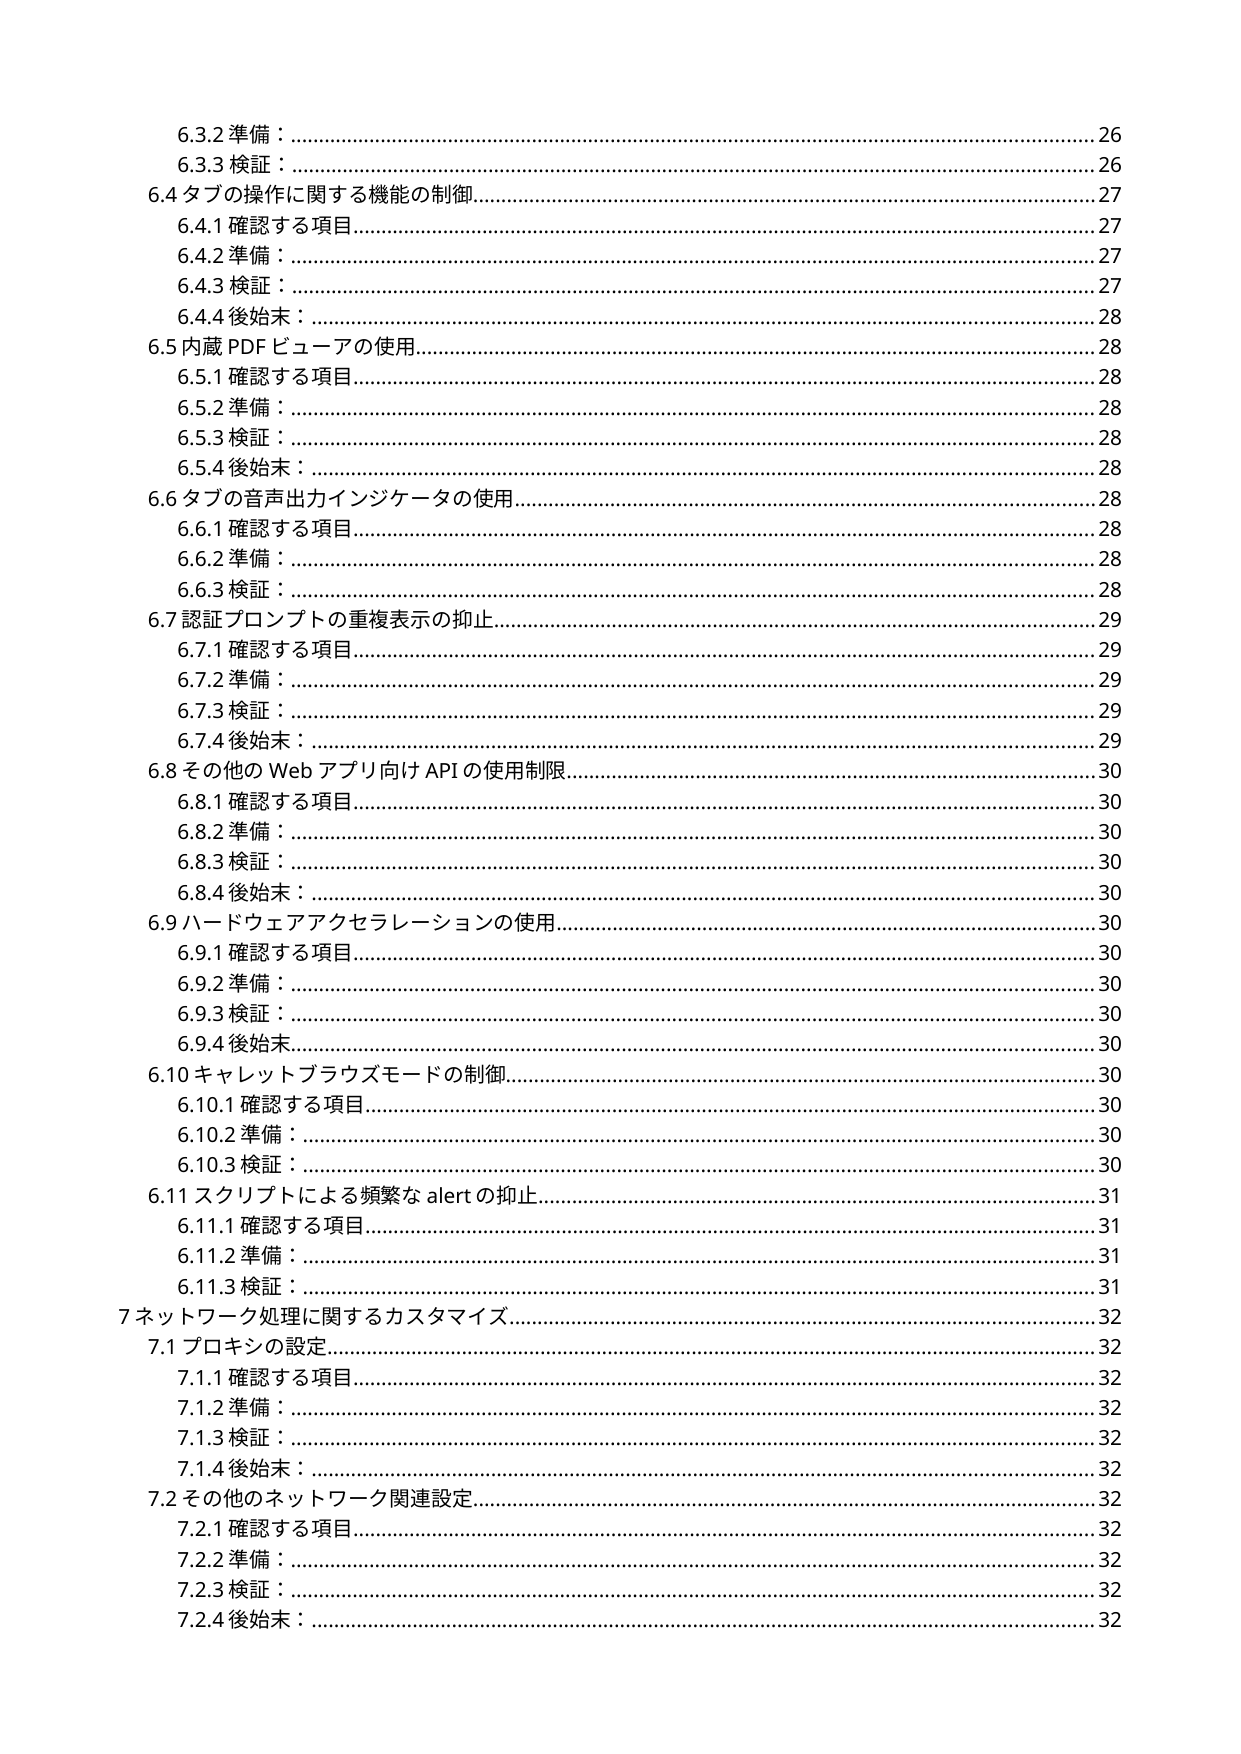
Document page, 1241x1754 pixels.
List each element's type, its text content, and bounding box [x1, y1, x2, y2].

text 6.10キャレットブラウズモードの制御 30 [148, 1058, 1122, 1088]
text 6.7.4後始末： 29 [177, 724, 1122, 755]
text 6.4.2準備： 27 [177, 239, 1122, 270]
text 6.9.4後始末 30 [177, 1027, 1122, 1058]
text 6.6.3検証： 28 [177, 573, 1122, 603]
text 6.5.2準備： 28 [177, 391, 1122, 421]
text 7ネットワーク処理に関するカスタマイズ 32 [118, 1300, 1122, 1331]
text 6.7.2準備： 29 [177, 664, 1122, 694]
text 6.9.1確認する項目 30 [177, 937, 1122, 967]
text 6.5.1確認する項目 28 [177, 361, 1122, 391]
text 7.1.4後始末： 32 [177, 1452, 1122, 1482]
text 7.1プロキシの設定 32 [148, 1331, 1122, 1361]
text 6.8.4後始末： 30 [177, 876, 1122, 906]
text 6.11.3検証： 31 [177, 1270, 1122, 1300]
text 6.6タブの音声出力インジケータの使用 28 [148, 482, 1122, 512]
text 6.5.3検証： 28 [177, 421, 1122, 452]
text 7.2その他のネットワーク関連設定 32 [148, 1482, 1122, 1512]
text 6.4.4後始末： 28 [177, 300, 1122, 330]
text 7.1.2準備： 32 [177, 1391, 1122, 1422]
text 6.11.2準備： 31 [177, 1240, 1122, 1270]
text 6.8.2準備： 30 [177, 815, 1122, 846]
text 6.3.3 検証： 26 [177, 148, 1122, 179]
text 7.2.3検証： 32 [177, 1573, 1122, 1603]
text 6.8.3検証： 30 [177, 846, 1122, 876]
text 7.2.2準備： 32 [177, 1543, 1122, 1573]
text 7.2.4後始末： 32 [177, 1603, 1122, 1634]
text 6.4.3 検証： 27 [177, 270, 1122, 300]
text 6.8その他のWebアプリ向けAPIの使用制限 30 [148, 755, 1122, 785]
text 6.4.1確認する項目 27 [177, 209, 1122, 239]
text 7.1.3検証： 32 [177, 1422, 1122, 1452]
text 6.7.3検証： 29 [177, 694, 1122, 724]
text 6.7.1確認する項目 29 [177, 633, 1122, 664]
text 6.11スクリプトによる頻繁なalertの抑止 31 [148, 1179, 1122, 1209]
text 6.4タブの操作に関する機能の制御 27 [148, 179, 1122, 209]
text 6.5内蔵PDFビューアの使用 28 [148, 330, 1122, 361]
text 6.7認証プロンプトの重複表示の抑止 29 [148, 603, 1122, 633]
text 7.2.1確認する項目 32 [177, 1512, 1122, 1543]
text 6.9.2準備： 30 [177, 967, 1122, 997]
text 6.10.3検証： 30 [177, 1149, 1122, 1179]
text 6.5.4後始末： 28 [177, 452, 1122, 482]
text 6.10.2準備： 30 [177, 1118, 1122, 1149]
text 6.6.1確認する項目 28 [177, 512, 1122, 542]
text 6.8.1確認する項目 30 [177, 785, 1122, 815]
text 6.9.3検証： 30 [177, 997, 1122, 1027]
text 6.9ハードウェアアクセラレーションの使用 30 [148, 906, 1122, 937]
text 7.1.1確認する項目 32 [177, 1361, 1122, 1391]
text 6.11.1確認する項目 31 [177, 1209, 1122, 1240]
text 6.6.2準備： 28 [177, 542, 1122, 573]
text 6.3.2準備： 26 [177, 118, 1122, 148]
text 6.10.1確認する項目 30 [177, 1088, 1122, 1118]
